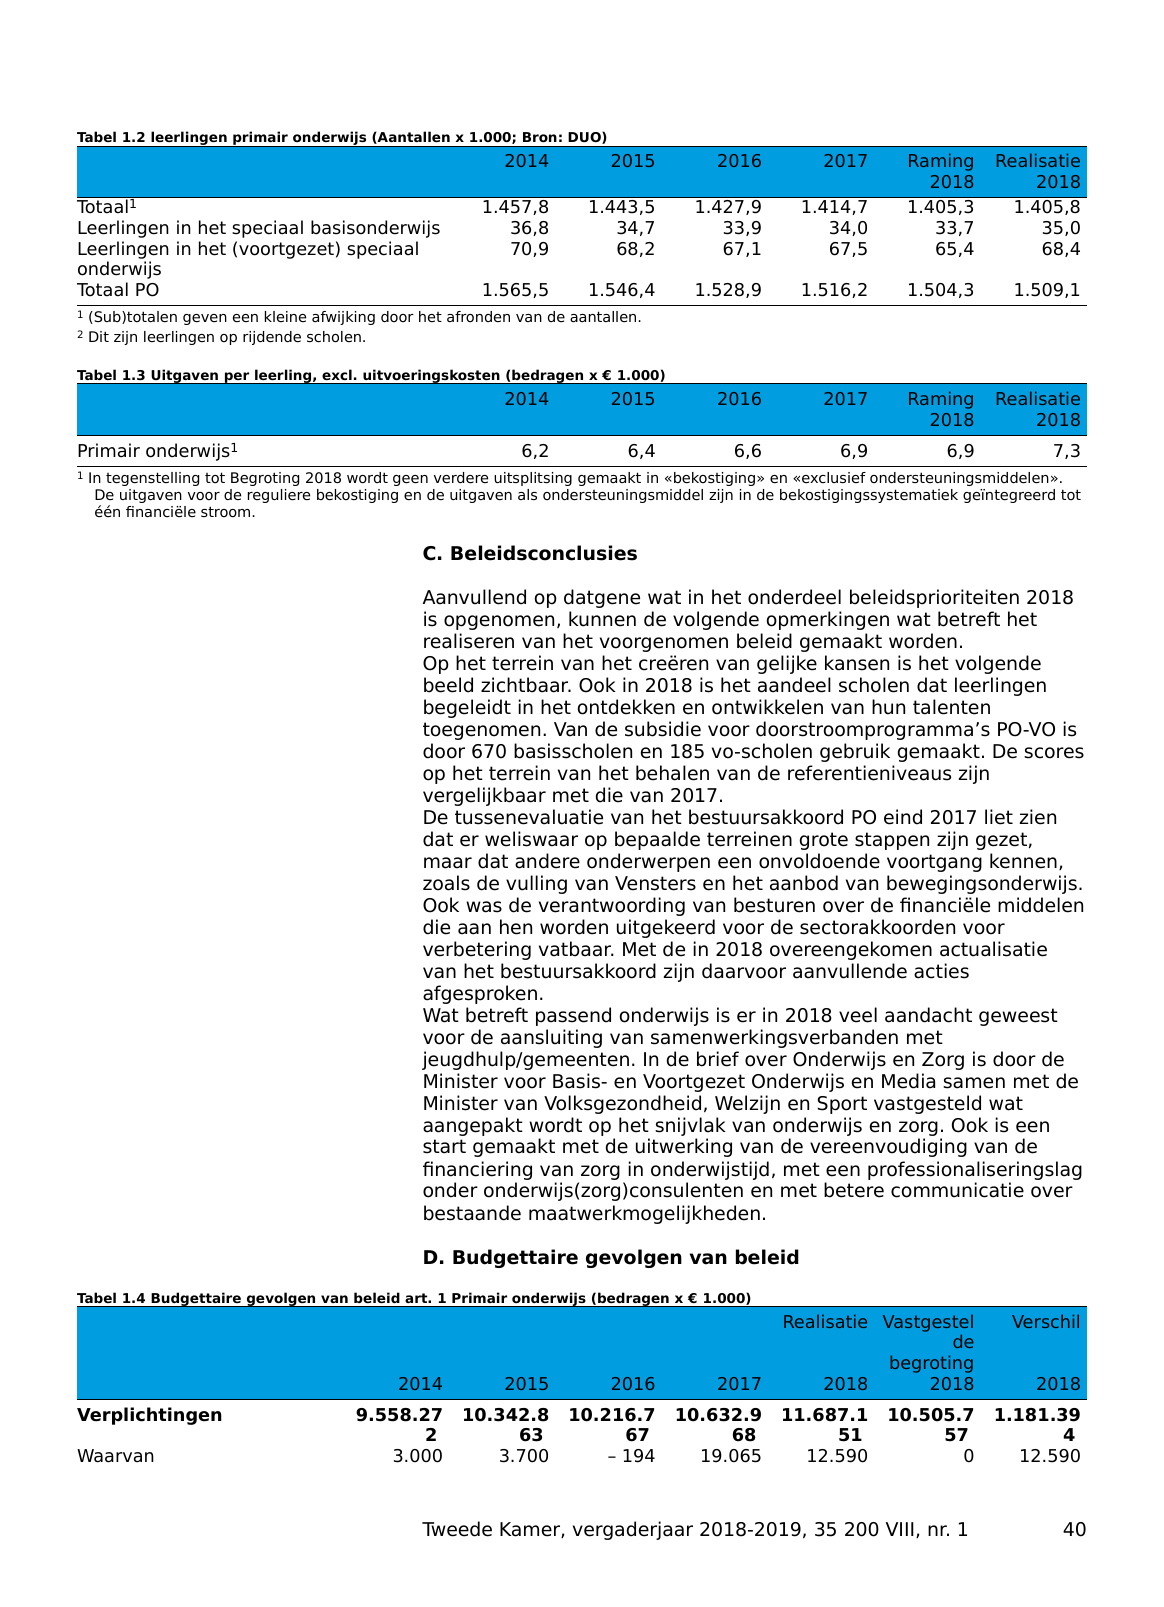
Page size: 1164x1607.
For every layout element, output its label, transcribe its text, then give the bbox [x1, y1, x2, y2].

table_cell 1.427,9 [661, 198, 768, 218]
table_cell Totaal PO [77, 280, 449, 305]
table_header Tabel 1.3 Uitgaven per leerling, excl. uitvoeringskosten (bedragen x € 1.000) [77, 368, 1087, 383]
table_cell 10.342.863 [449, 1400, 555, 1446]
table_cell 2014 [449, 384, 555, 435]
table_cell [77, 384, 449, 435]
table_cell 34,7 [555, 218, 661, 238]
table_cell 10.216.767 [555, 1400, 661, 1446]
table_cell 11.687.151 [768, 1400, 874, 1446]
table_cell 68,4 [980, 239, 1087, 280]
table_cell 2016 [661, 147, 768, 197]
table_cell 34,0 [768, 218, 874, 238]
table_cell 1.181.394 [980, 1400, 1087, 1446]
table_cell Realisatie [768, 1307, 874, 1374]
table_cell Raming 2018 [874, 384, 980, 435]
text De tussenevaluatie van het bestuursakkoord PO eind 2017 liet zien dat er weliswaar op bepaalde terreinen grote stappen zijn gezet, maar dat andere onderwerpen een onvoldoende voortgang kennen, zoals de vulling van Vensters en het aanbod van bewegingsonderwijs. Ook was de verantwoording van besturen over de financiële middelen die aan hen worden uitgekeerd voor de sectorakkoorden voor verbetering vatbaar. Met de in 2018 overeengekomen actualisatie van het bestuursakkoord zijn daarvoor aanvullende acties afgesproken. [422, 807, 1087, 1004]
table_cell Leerlingen in het speciaal basisonderwijs [77, 218, 449, 238]
table_cell 1 (Sub)totalen geven een kleine afwijking door het afronden van de aantallen. 2 Dit zijn leerlingen op rijdende scholen. [77, 306, 1087, 346]
table_cell 1.405,8 [980, 198, 1087, 218]
table_cell 12.590 [768, 1446, 874, 1467]
table_cell Verplichtingen [77, 1400, 342, 1446]
table_cell 70,9 [449, 239, 555, 280]
table_cell 2014 [449, 147, 555, 197]
table_cell Totaal1 [77, 198, 449, 218]
table_cell 2016 [555, 1374, 661, 1399]
table_cell 1.516,2 [768, 280, 874, 305]
table_cell 1.528,9 [661, 280, 768, 305]
table_cell 10.505.757 [874, 1400, 980, 1446]
table_cell 6,4 [555, 436, 661, 466]
table_cell 65,4 [874, 239, 980, 280]
table_cell 2015 [555, 147, 661, 197]
table_cell 35,0 [980, 218, 1087, 238]
table_cell Primair onderwijs1 [77, 436, 449, 466]
table_cell Vastgestelde begroting [874, 1307, 980, 1374]
table_cell 33,7 [874, 218, 980, 238]
table_cell 12.590 [980, 1446, 1087, 1467]
table_cell 2015 [555, 384, 661, 435]
table_cell 2015 [449, 1374, 555, 1399]
table_cell 9.558.272 [343, 1400, 449, 1446]
table_cell 2017 [661, 1374, 768, 1399]
table_cell 1.414,7 [768, 198, 874, 218]
table_cell [136, 1374, 342, 1399]
table_cell 7,3 [980, 436, 1087, 466]
table_cell 2018 [768, 1374, 874, 1399]
table_header Tabel 1.4 Budgettaire gevolgen van beleid art. 1 Primair onderwijs (bedragen x € 1.000) [77, 1290, 1087, 1306]
table_cell 68,2 [555, 239, 661, 280]
table_cell [106, 1307, 136, 1374]
table_cell 33,9 [661, 218, 768, 238]
table_cell 1 In tegenstelling tot Begroting 2018 wordt geen verdere uitsplitsing gemaakt in «bekostiging» en «exclusief ondersteuningsmiddelen». De uitgaven voor de reguliere bekostiging en de uitgaven als ondersteuningsmiddel zijn in de bekostigingssystematiek geïntegreerd tot één financiële stroom. [77, 467, 1087, 521]
table_header Tabel 1.2 leerlingen primair onderwijs (Aantallen x 1.000; Bron: DUO) [77, 130, 1087, 146]
text Wat betreft passend onderwijs is er in 2018 veel aandacht geweest voor de aansluiting van samenwerkingsverbanden met jeugdhulp/gemeenten. In de brief over Onderwijs en Zorg is door de Minister voor Basis- en Voortgezet Onderwijs en Media samen met de Minister van Volksgezondheid, Welzijn en Sport vastgesteld wat aangepakt wordt op het snijvlak van onderwijs en zorg. Ook is een start gemaakt met de uitwerking van de vereenvoudiging van de financiering van zorg in onderwijstijd, met een professionaliseringslag onder onderwijs(zorg)consulenten en met betere communicatie over bestaande maatwerkmogelijkheden. [422, 1004, 1087, 1224]
table_cell [77, 1307, 106, 1374]
table_cell 1.405,3 [874, 198, 980, 218]
table_cell Verschil [980, 1307, 1087, 1374]
table_cell 3.700 [449, 1446, 555, 1467]
table_cell 19.065 [661, 1446, 768, 1467]
table_cell Leerlingen in het (voortgezet) speciaal onderwijs [77, 239, 449, 280]
table_cell 10.632.968 [661, 1400, 768, 1446]
table_cell 0 [874, 1446, 980, 1467]
table_cell 1.457,8 [449, 198, 555, 218]
table_cell 2014 [343, 1374, 449, 1399]
table_cell [449, 1307, 555, 1374]
table_cell 2018 [980, 1374, 1087, 1399]
text Op het terrein van het creëren van gelijke kansen is het volgende beeld zichtbaar. Ook in 2018 is het aandeel scholen dat leerlingen begeleidt in het ontdekken en ontwikkelen van hun talenten toegenomen. Van de subsidie voor doorstroomprogramma’s PO-VO is door 670 basisscholen en 185 vo-scholen gebruik gemaakt. De scores op het terrein van het behalen van de referentieniveaus zijn vergelijkbaar met die van 2017. [422, 653, 1087, 807]
table_cell 2016 [661, 384, 768, 435]
table_cell 67,5 [768, 239, 874, 280]
table_cell 6,2 [449, 436, 555, 466]
table_cell [136, 1307, 342, 1374]
subtitle C. Beleidsconclusies [422, 543, 1087, 565]
table_cell 2017 [768, 147, 874, 197]
table_cell 1.546,4 [555, 280, 661, 305]
table_cell 1.504,3 [874, 280, 980, 305]
table_cell 1.509,1 [980, 280, 1087, 305]
table_cell 6,9 [768, 436, 874, 466]
text Aanvullend op datgene wat in het onderdeel beleidsprioriteiten 2018 is opgenomen, kunnen de volgende opmerkingen wat betreft het realiseren van het voorgenomen beleid gemaakt worden. [422, 587, 1087, 653]
table_cell 2018 [874, 1374, 980, 1399]
table_cell 1.565,5 [449, 280, 555, 305]
table_cell [77, 147, 449, 197]
table_cell 3.000 [343, 1446, 449, 1467]
table_cell Waarvan [77, 1446, 342, 1467]
table_cell 36,8 [449, 218, 555, 238]
table_cell Realisatie 2018 [980, 384, 1087, 435]
table_cell [77, 1374, 106, 1399]
table_cell 67,1 [661, 239, 768, 280]
table_cell [555, 1307, 661, 1374]
table_cell Realisatie 2018 [980, 147, 1087, 197]
table_cell – 194 [555, 1446, 661, 1467]
table_cell [661, 1307, 768, 1374]
table_cell 2017 [768, 384, 874, 435]
table_cell [106, 1374, 136, 1399]
subtitle D. Budgettaire gevolgen van beleid [422, 1247, 1087, 1268]
table_cell [343, 1307, 449, 1374]
table_cell Raming 2018 [874, 147, 980, 197]
table_cell 6,9 [874, 436, 980, 466]
table_cell 6,6 [661, 436, 768, 466]
table_cell 1.443,5 [555, 198, 661, 218]
